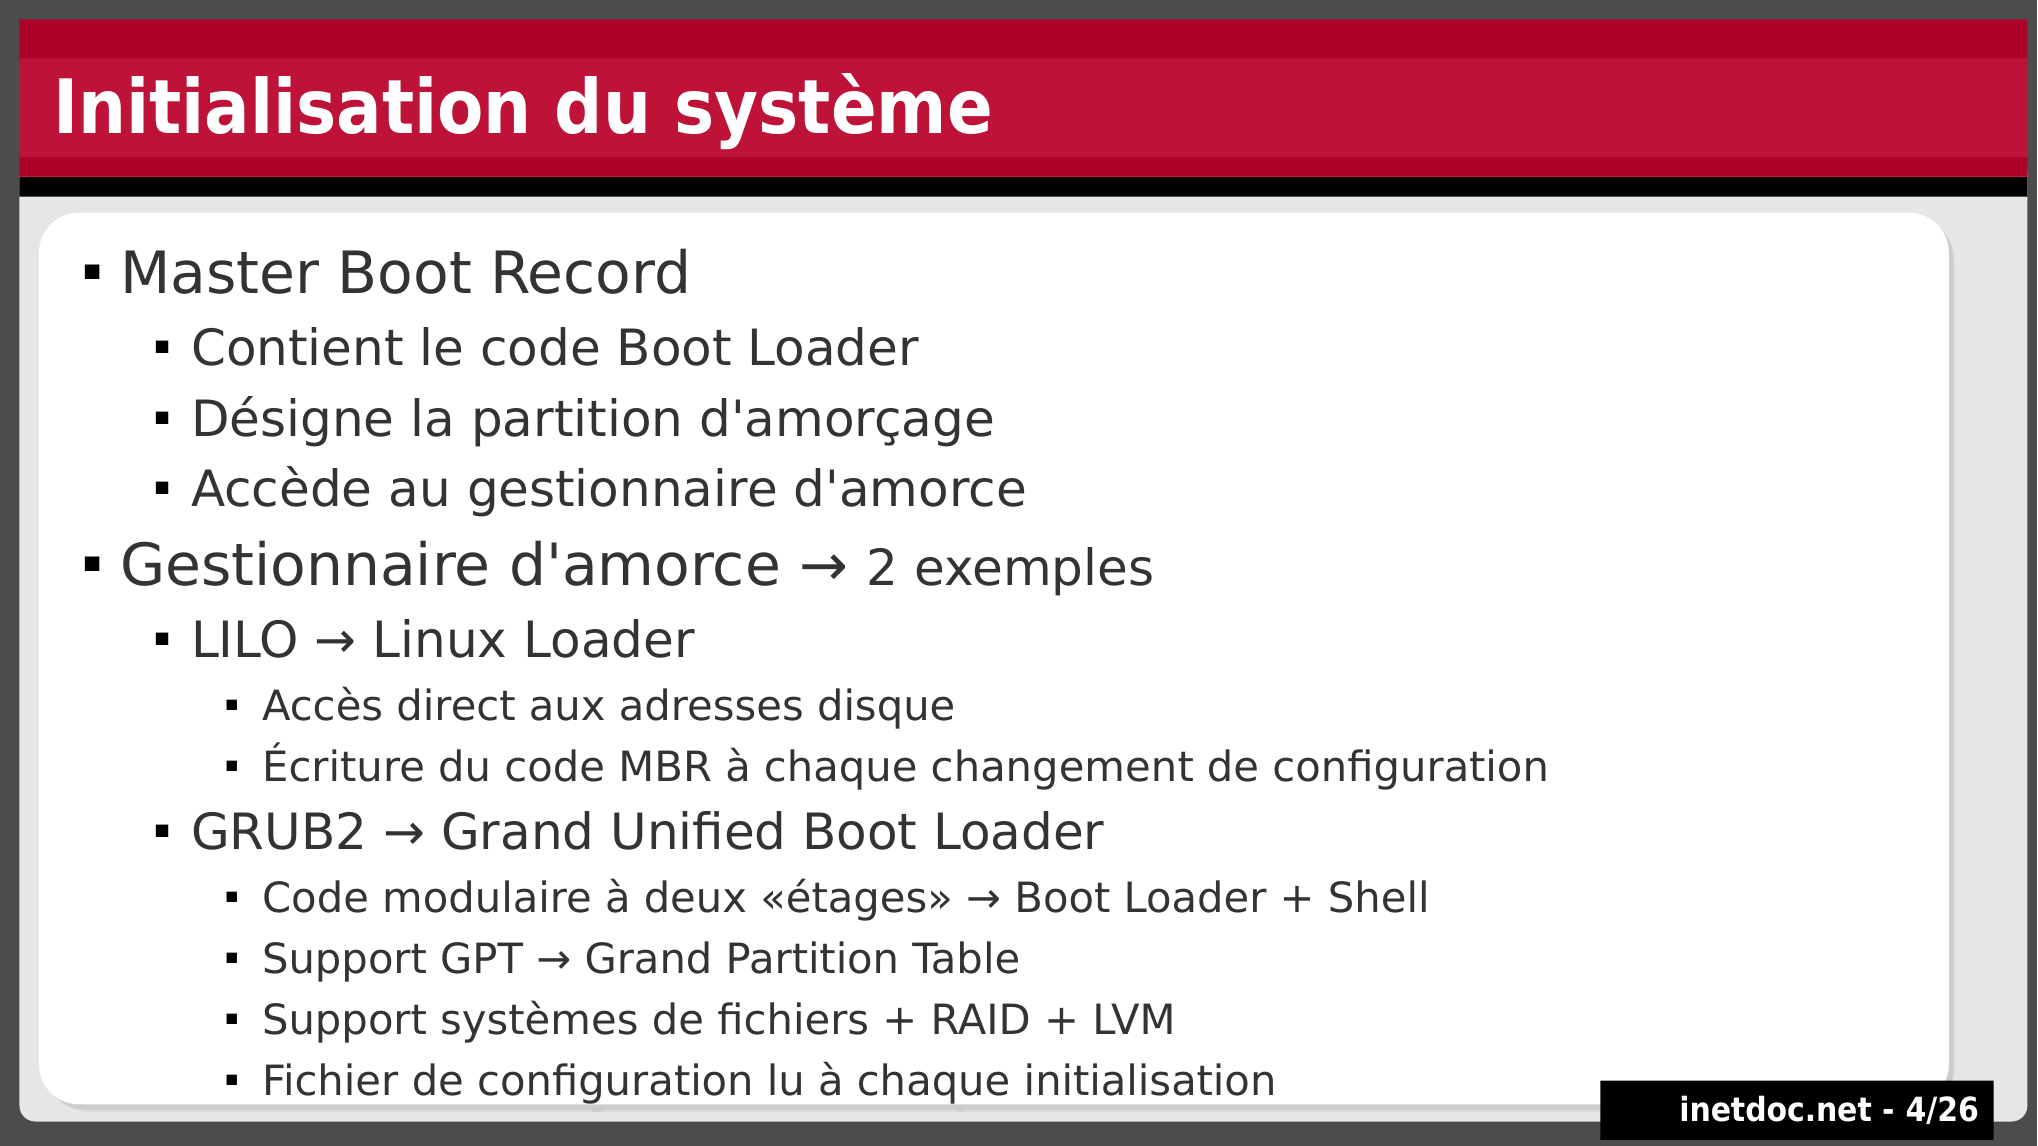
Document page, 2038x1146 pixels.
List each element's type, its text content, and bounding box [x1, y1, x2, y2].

text_box [19, 19, 2028, 59]
text_box Initialisation du système [19, 59, 2028, 157]
text_box [19, 157, 2028, 1122]
text_box Master Boot Record Contient le code Boot Loader Désigne la partition d'amorçage Accède au gestionnaire d'amorce Gestionnaire d'amorce → 2 exemples LILO → Linux Loader Accès direct aux adresses disque Écriture du code MBR à chaque changement de configuration GRUB2 → Grand Unified Boot Loader Code modulaire à deux «étages» → Boot Loader + Shell Support GPT → Grand Partition Table Support systèmes de fichiers + RAID + LVM Fichier de configuration lu à chaque initialisation [38, 212, 1949, 1105]
text_box inetdoc.net - <numéro>/26 [1600, 1080, 1994, 1140]
